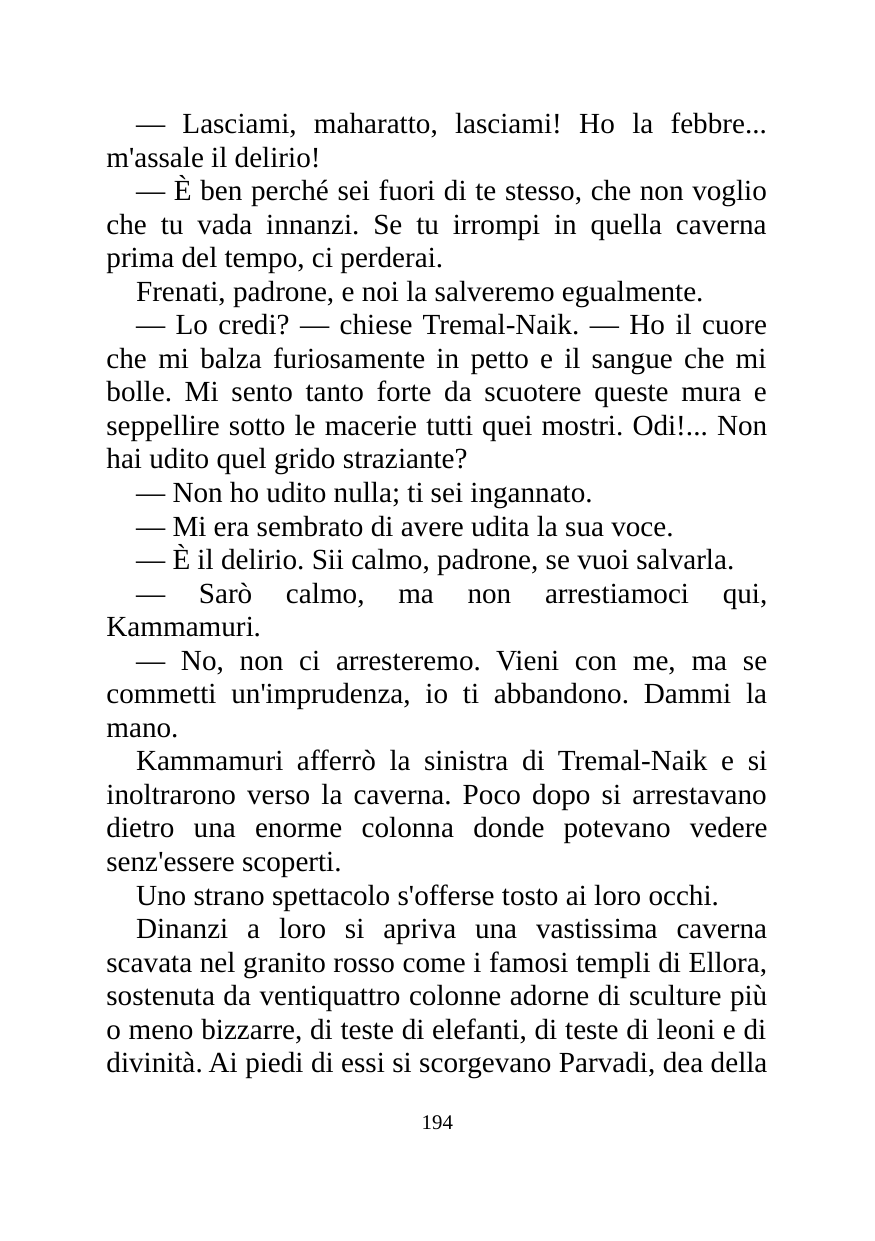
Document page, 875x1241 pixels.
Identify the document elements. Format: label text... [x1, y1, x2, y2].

text — È ben perché sei fuori di te stesso, che non voglio che tu vada innanzi. Se tu irrompi in quella caverna prima del tempo, ci perderai. [106, 173, 768, 274]
text — No, non ci arresteremo. Vieni con me, ma se commetti un'imprudenza, io ti abbandono. Dammi la mano. [106, 643, 768, 743]
text Kammamuri afferrò la sinistra di Tremal-Naik e si inoltrarono verso la caverna. Poco dopo si arrestavano dietro una enorme colonna donde potevano vedere senz'essere scoperti. [106, 743, 768, 878]
text Frenati, padrone, e noi la salveremo egualmente. [106, 274, 768, 307]
text — Non ho udito nulla; ti sei ingannato. [106, 475, 768, 509]
text Uno strano spettacolo s'offerse tosto ai loro occhi. [106, 878, 768, 911]
text — Lo credi? — chiese Tremal-Naik. — Ho il cuore che mi balza furiosamente in petto e il sangue che mi bolle. Mi sento tanto forte da scuotere queste mura e seppellire sotto le macerie tutti quei mostri. Odi!... Non hai udito quel grido straziante? [106, 307, 768, 475]
text — Lasciami, maharatto, lasciami! Ho la febbre... m'assale il delirio! [106, 106, 768, 173]
text — Sarò calmo, ma non arrestiamoci qui, Kammamuri. [106, 576, 768, 643]
text — Mi era sembrato di avere udita la sua voce. [106, 509, 768, 542]
text — È il delirio. Sii calmo, padrone, se vuoi salvarla. [106, 542, 768, 576]
text Dinanzi a loro si apriva una vastissima caverna scavata nel granito rosso come i famosi templi di Ellora, sostenuta da ventiquattro colonne adorne di sculture più o meno bizzarre, di teste di elefanti, di teste di leoni e di divinità. Ai piedi di essi si scorgevano Parvadi, dea della [106, 911, 768, 1079]
